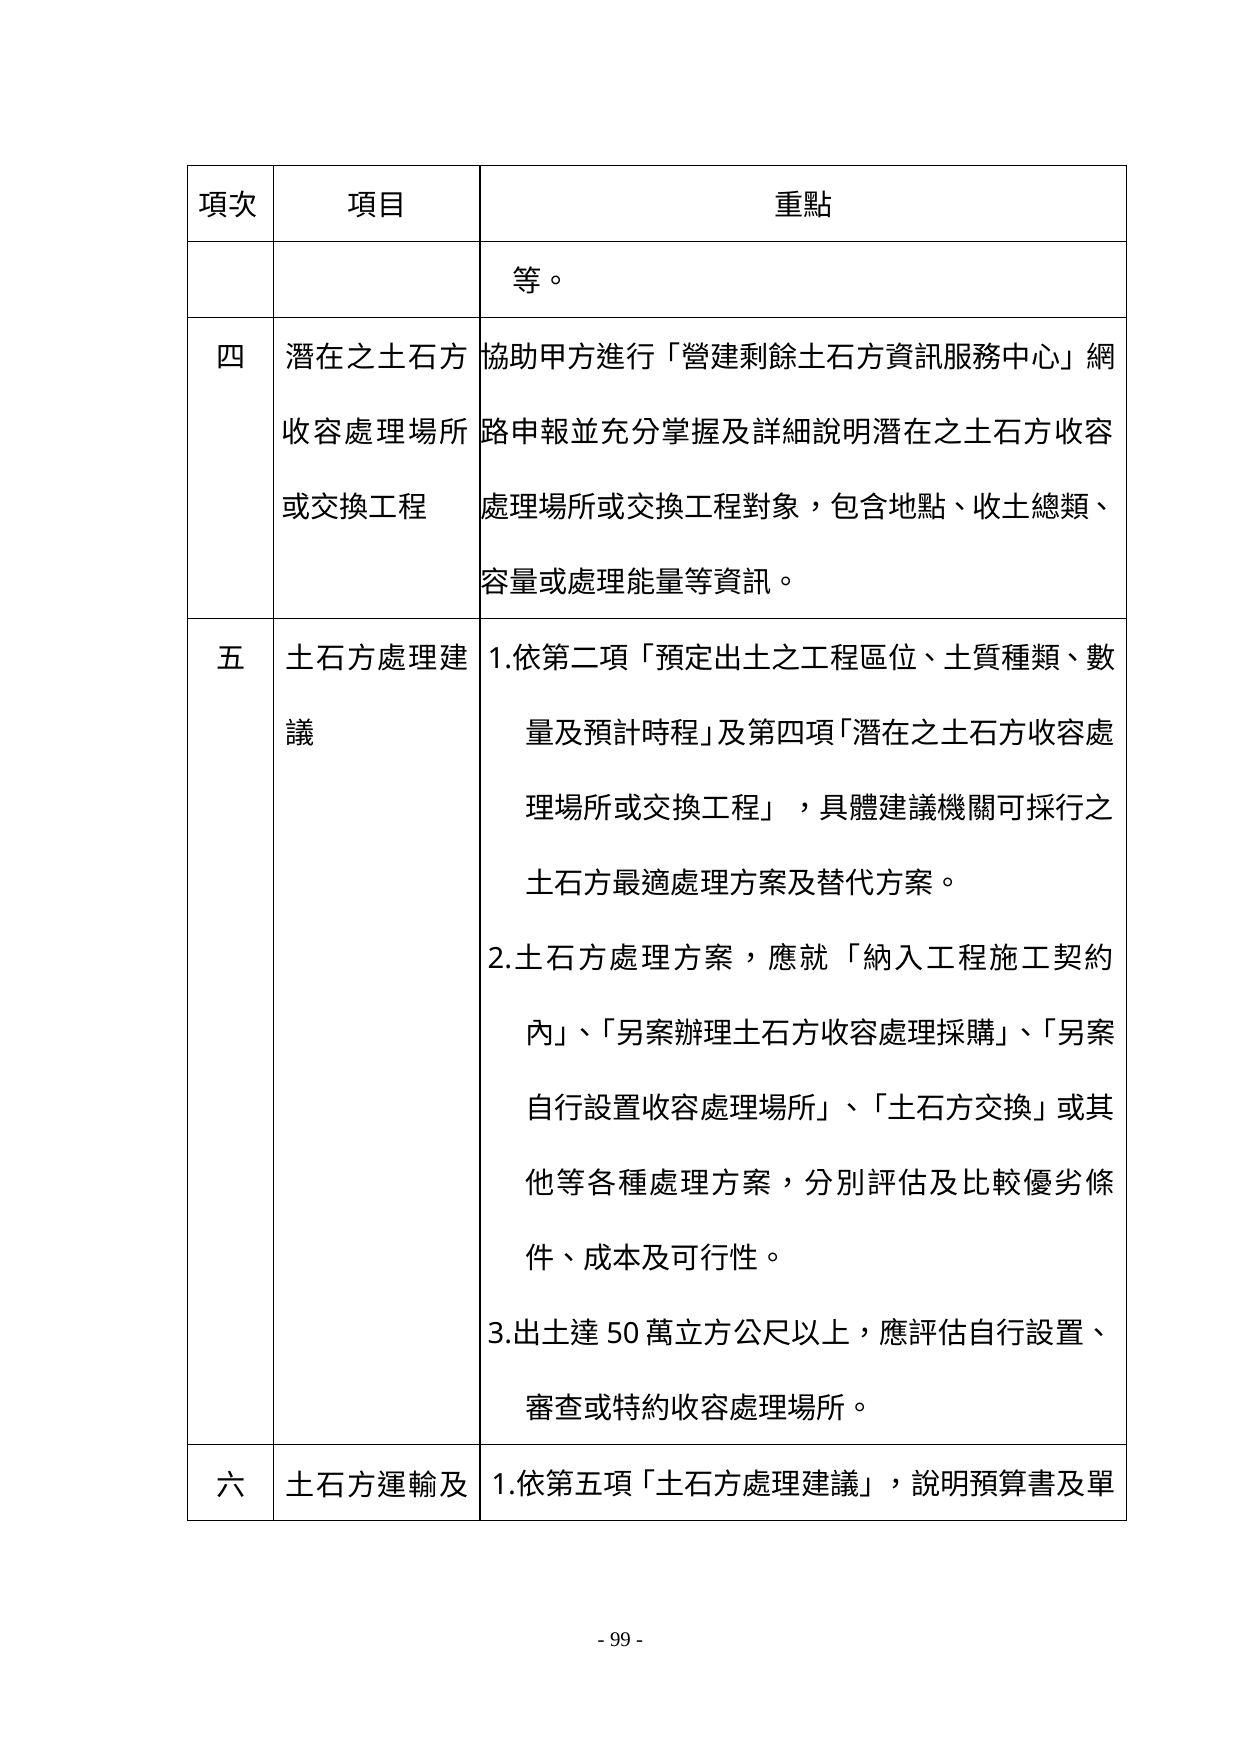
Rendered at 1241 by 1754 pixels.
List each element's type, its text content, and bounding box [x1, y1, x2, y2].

table_header 重點 [481, 166, 1126, 241]
table_cell [188, 242, 273, 317]
table_cell 1.依第五項「土石方處理建議」，說明預算書及單 [481, 1445, 1126, 1520]
table_cell [274, 242, 479, 317]
table_cell 潛在之土石方收容處理場所或交換工程 [274, 318, 479, 618]
table_cell 土石方運輸及 [274, 1445, 479, 1520]
table_cell 六 [188, 1445, 273, 1520]
table_cell 1.依第二項「預定出土之工程區位、土質種類、數量及預計時程」及第四項「潛在之土石方收容處理場所或交換工程」，具體建議機關可採行之土石方最適處理方案及替代方案。 2.土石方處理方案，應就「納入工程施工契約內」、「另案辦理土石方收容處理採購」、「另案自行設置收容處理場所」、「土石方交換」或其他等各種處理方案，分別評估及比較優劣條件、成本及可行性。 3.出土達50萬立方公尺以上，應評估自行設置、審查或特約收容處理場所。 [481, 619, 1126, 1444]
table_cell 土石方處理建議 [274, 619, 479, 1444]
table_cell 等。 [481, 242, 1126, 317]
table_header 項目 [274, 166, 479, 241]
table_cell 四 [188, 318, 273, 618]
table_header 項次 [188, 166, 273, 241]
table_cell 協助甲方進行「營建剩餘土石方資訊服務中心」網路申報並充分掌握及詳細說明潛在之土石方收容處理場所或交換工程對象，包含地點、收土總類、容量或處理能量等資訊。 [481, 318, 1126, 618]
table_cell 五 [188, 619, 273, 1444]
